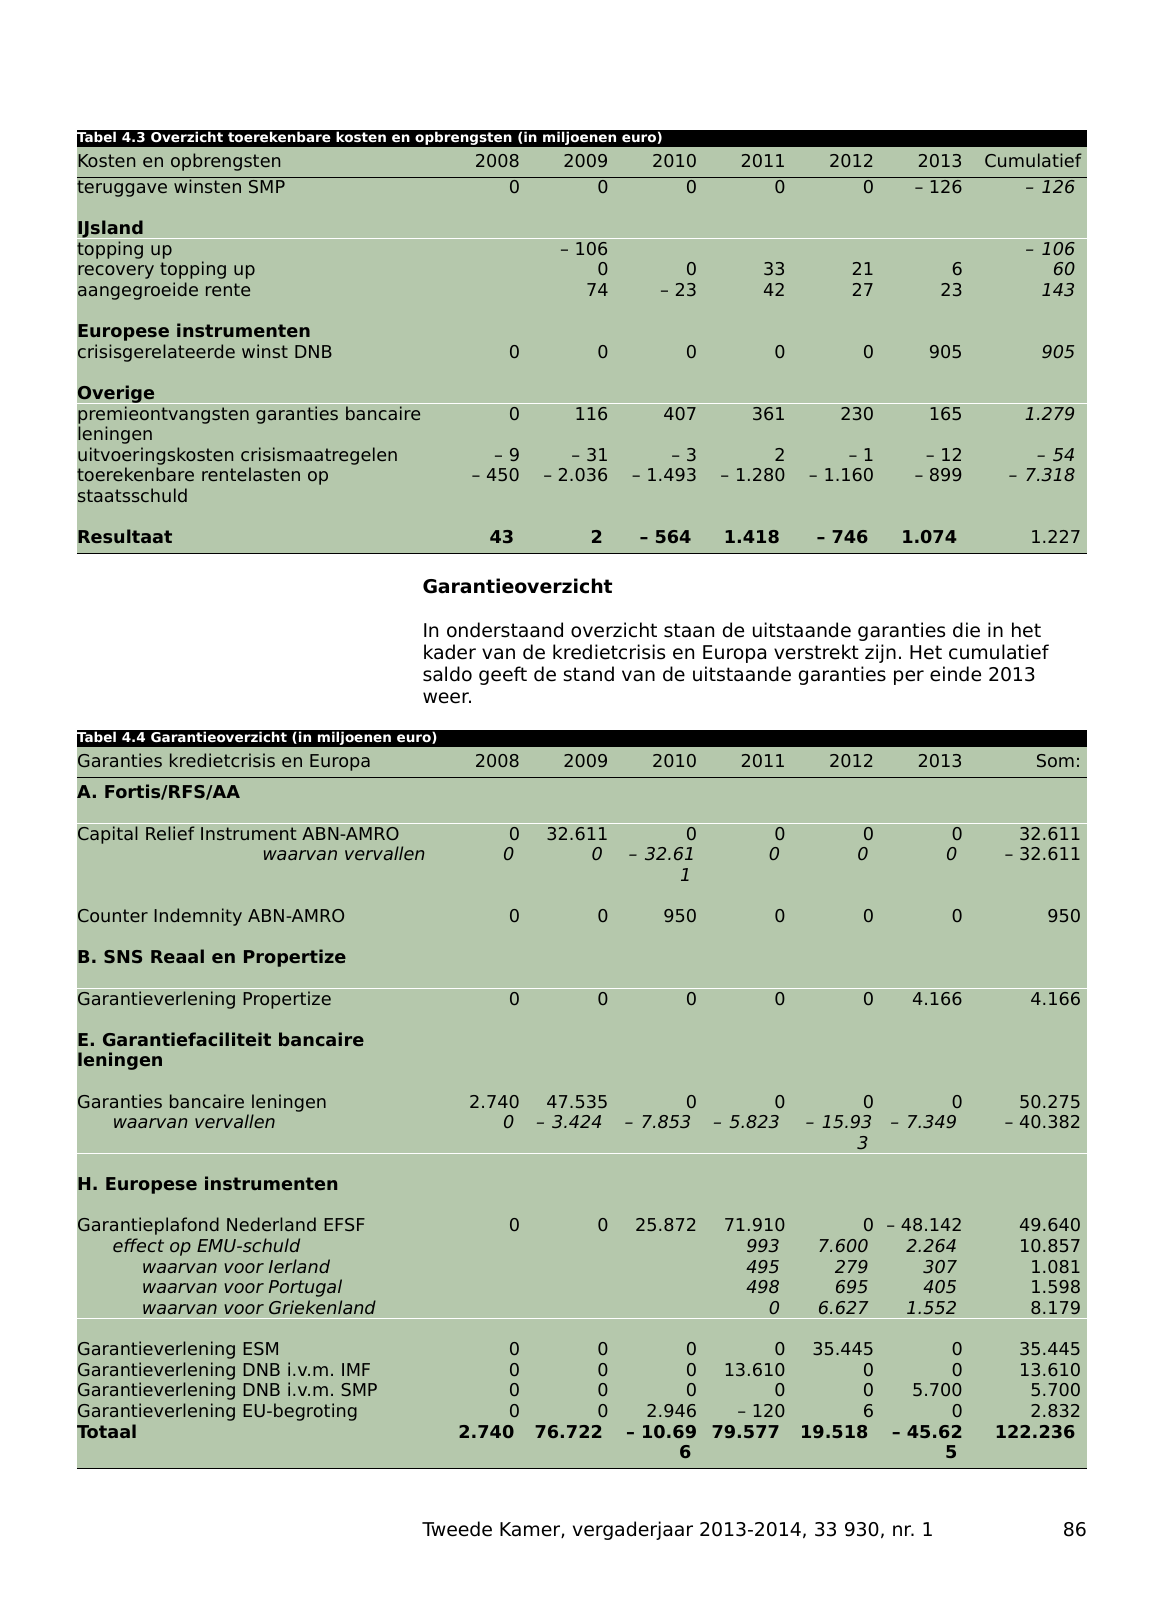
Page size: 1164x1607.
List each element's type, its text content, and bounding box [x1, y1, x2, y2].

table_cell [77, 362, 437, 383]
table_cell [526, 1257, 614, 1277]
table_cell [969, 300, 1087, 321]
table_cell – 3 [614, 445, 703, 465]
table_cell 0 [437, 844, 526, 885]
table_cell [526, 1071, 614, 1092]
table_cell 21 [791, 259, 880, 280]
table_cell 6 [880, 259, 968, 280]
table_cell uitvoeringskosten crisismaatregelen [77, 445, 437, 465]
table_cell [791, 1071, 880, 1092]
table_cell 0 [703, 178, 791, 197]
table_cell 0 [791, 906, 880, 927]
table_cell 122.236 [969, 1422, 1087, 1468]
table_cell Garanties bancaire leningen [77, 1092, 437, 1112]
table_cell aangegroeide rente [77, 280, 437, 300]
table_cell 0 [437, 1401, 526, 1422]
table_cell [614, 1071, 703, 1092]
table_cell 2008 [437, 147, 526, 177]
table_cell waarvan voor Portugal [136, 1277, 437, 1298]
table_cell 0 [437, 989, 526, 1009]
table_cell recovery topping up [77, 259, 437, 280]
table_cell [880, 362, 968, 383]
table_cell – 1 [791, 445, 880, 465]
table_cell [703, 1030, 791, 1071]
table_cell [791, 927, 880, 947]
table_cell [526, 803, 614, 823]
table_cell [880, 885, 968, 906]
table_cell 76.722 [526, 1422, 614, 1468]
table_cell waarvan voor Ierland [136, 1257, 437, 1277]
table_cell 0 [703, 844, 791, 885]
table_cell 0 [614, 1092, 703, 1112]
table_cell [437, 1071, 526, 1092]
table_cell 0 [703, 989, 791, 1009]
table_cell A. Fortis/RFS/AA [77, 778, 437, 803]
table_cell [77, 1257, 136, 1277]
table_cell [614, 1257, 703, 1277]
table_cell 2008 [437, 747, 526, 777]
table_cell [77, 803, 437, 823]
table_cell [526, 1174, 614, 1195]
table_cell [614, 1174, 703, 1195]
table_cell [437, 1236, 526, 1257]
table_cell [437, 259, 526, 280]
table_cell [969, 321, 1087, 342]
table_cell 2013 [880, 747, 968, 777]
table_cell – 126 [880, 178, 968, 197]
table_cell [77, 1154, 437, 1174]
table_cell [526, 362, 614, 383]
table_cell 498 [703, 1277, 791, 1298]
table_cell 0 [614, 259, 703, 280]
table_cell 0 [791, 1215, 880, 1236]
table_cell 0 [526, 906, 614, 927]
table_cell – 48.142 [880, 1215, 968, 1236]
table_cell [614, 1009, 703, 1030]
table_cell [969, 927, 1087, 947]
table_cell 0 [791, 1380, 880, 1401]
table_cell 0 [880, 1339, 968, 1360]
table_cell [791, 1319, 880, 1339]
table_cell [437, 383, 526, 403]
table_cell [437, 803, 526, 823]
table_cell [791, 197, 880, 218]
table_cell [614, 1319, 703, 1339]
table_cell 2009 [526, 147, 614, 177]
table_cell [703, 1319, 791, 1339]
table_cell 0 [526, 989, 614, 1009]
table_cell [703, 507, 791, 527]
table_cell [791, 803, 880, 823]
table_cell 0 [614, 178, 703, 197]
table_cell – 32.611 [614, 844, 703, 885]
table_cell 60 [969, 259, 1087, 280]
table_cell [437, 218, 526, 238]
table_cell 0 [437, 1339, 526, 1360]
table_cell [614, 507, 703, 527]
table_cell 33 [703, 259, 791, 280]
table_cell [437, 1154, 526, 1174]
table_cell [614, 885, 703, 906]
table_cell – 45.625 [880, 1422, 968, 1468]
table_cell [791, 321, 880, 342]
table_cell 32.611 [526, 824, 614, 844]
table_cell [614, 968, 703, 988]
table_cell [437, 927, 526, 947]
table_cell Capital Relief Instrument ABN-AMRO [77, 824, 437, 844]
table_cell 0 [437, 1112, 526, 1153]
table_cell 74 [526, 280, 614, 300]
table_cell [969, 197, 1087, 218]
table_cell – 899 [880, 465, 968, 507]
table_cell effect op EMU-schuld [106, 1236, 437, 1257]
table_cell [880, 321, 968, 342]
table_cell 2.740 [437, 1092, 526, 1112]
table_cell Kosten en opbrengsten [77, 147, 437, 177]
table_cell 1.081 [969, 1257, 1087, 1277]
table_cell [526, 947, 614, 968]
table_cell 905 [880, 342, 968, 362]
table_cell [437, 507, 526, 527]
table_cell 1.598 [969, 1277, 1087, 1298]
table_cell [77, 1195, 437, 1215]
table_cell 0 [703, 906, 791, 927]
table_cell [614, 1195, 703, 1215]
table_cell 0 [526, 844, 614, 885]
table_cell [614, 1236, 703, 1257]
table_cell [437, 280, 526, 300]
table_cell [969, 218, 1087, 238]
table_cell 0 [526, 1380, 614, 1401]
table_cell [526, 1154, 614, 1174]
table_cell B. SNS Reaal en Propertize [77, 947, 437, 968]
table_cell [437, 1298, 526, 1318]
table_cell [703, 300, 791, 321]
table_cell [969, 1195, 1087, 1215]
table_cell [791, 507, 880, 527]
table_cell 2011 [703, 147, 791, 177]
table_cell 4.166 [969, 989, 1087, 1009]
table_cell [880, 947, 968, 968]
table_cell [969, 1319, 1087, 1339]
table_cell 0 [880, 1401, 968, 1422]
table_cell [791, 300, 880, 321]
table_cell 0 [437, 404, 526, 445]
table_cell 0 [791, 844, 880, 885]
table_cell [526, 885, 614, 906]
table_cell 6 [791, 1401, 880, 1422]
table_cell – 5.823 [703, 1112, 791, 1153]
table_cell [614, 1030, 703, 1071]
table_cell 4.166 [880, 989, 968, 1009]
table_cell 0 [437, 1380, 526, 1401]
table_cell 2013 [880, 147, 968, 177]
table_cell 1.418 [703, 527, 791, 553]
table_cell [437, 239, 526, 259]
table_cell 43 [437, 527, 526, 553]
table_cell 0 [614, 1339, 703, 1360]
table_cell 993 [703, 1236, 791, 1257]
table_cell [526, 1319, 614, 1339]
table_cell [880, 218, 968, 238]
table_cell IJsland [77, 218, 437, 238]
table_cell 950 [969, 906, 1087, 927]
table_cell 0 [437, 342, 526, 362]
table_cell 0 [703, 1092, 791, 1112]
table_cell 0 [703, 1298, 791, 1318]
table_cell – 54 [969, 445, 1087, 465]
table_cell [614, 803, 703, 823]
table_cell 695 [791, 1277, 880, 1298]
table_cell – 3.424 [526, 1112, 614, 1153]
table_cell [880, 778, 968, 803]
subtitle Garantieoverzicht [422, 576, 1087, 598]
table_cell waarvan vervallen [106, 1112, 437, 1153]
table_cell [614, 218, 703, 238]
table_cell [614, 239, 703, 259]
table_cell [791, 1154, 880, 1174]
table_cell [437, 321, 526, 342]
table_cell 495 [703, 1257, 791, 1277]
table_cell – 10.696 [614, 1422, 703, 1468]
table_cell [526, 218, 614, 238]
table_cell Som: [969, 747, 1087, 777]
table_cell 19.518 [791, 1422, 880, 1468]
table_cell [77, 300, 437, 321]
table_cell – 120 [703, 1401, 791, 1422]
table_cell 2.264 [880, 1236, 968, 1257]
table_cell [791, 239, 880, 259]
table_cell – 40.382 [969, 1112, 1087, 1153]
table_cell [703, 239, 791, 259]
table_cell [526, 1009, 614, 1030]
table_cell [526, 383, 614, 403]
table_cell [437, 968, 526, 988]
table_cell crisisgerelateerde winst DNB [77, 342, 437, 362]
table_cell [880, 968, 968, 988]
table_cell 0 [791, 1360, 880, 1380]
table_cell – 1.160 [791, 465, 880, 507]
table_cell [791, 362, 880, 383]
table_cell [77, 1112, 106, 1153]
table_cell toerekenbare rentelasten op staatsschuld [77, 465, 437, 507]
table_cell 905 [969, 342, 1087, 362]
table_cell [880, 300, 968, 321]
table_cell 27 [791, 280, 880, 300]
table_cell – 7.853 [614, 1112, 703, 1153]
table_cell [969, 803, 1087, 823]
table_cell [526, 1030, 614, 1071]
table_cell – 9 [437, 445, 526, 465]
table_cell Totaal [77, 1422, 437, 1468]
table_cell 0 [437, 1360, 526, 1380]
table_cell 0 [526, 178, 614, 197]
table_cell [969, 885, 1087, 906]
table_cell 0 [614, 1380, 703, 1401]
table_cell [703, 383, 791, 403]
table_cell [880, 927, 968, 947]
table_cell [437, 1195, 526, 1215]
table_cell 2.946 [614, 1401, 703, 1422]
table_cell 50.275 [969, 1092, 1087, 1112]
table_cell [614, 383, 703, 403]
table_cell 0 [791, 1092, 880, 1112]
table_cell [77, 844, 106, 885]
table_cell [969, 968, 1087, 988]
table_cell 2 [526, 527, 614, 553]
table_cell [880, 1174, 968, 1195]
table_cell [526, 1195, 614, 1215]
table_cell – 7.318 [969, 465, 1087, 507]
table_cell [703, 968, 791, 988]
table_cell [614, 927, 703, 947]
table_cell [437, 1030, 526, 1071]
table_cell 0 [791, 989, 880, 1009]
table_cell 0 [880, 824, 968, 844]
table_cell teruggave winsten SMP [77, 178, 437, 197]
table_cell [77, 1319, 437, 1339]
table_cell 0 [880, 1092, 968, 1112]
table_cell 1.074 [880, 527, 968, 553]
table_cell 10.857 [969, 1236, 1087, 1257]
table_cell [614, 1277, 703, 1298]
table_cell 0 [703, 342, 791, 362]
table_cell [703, 947, 791, 968]
table_cell – 31 [526, 445, 614, 465]
table_cell [77, 927, 437, 947]
table_cell [526, 197, 614, 218]
table_cell – 12 [880, 445, 968, 465]
table_cell 0 [791, 342, 880, 362]
table_cell [791, 218, 880, 238]
table_cell 0 [526, 342, 614, 362]
table_cell 0 [437, 906, 526, 927]
table_cell [437, 1009, 526, 1030]
table_cell – 2.036 [526, 465, 614, 507]
table_cell 0 [703, 1339, 791, 1360]
table_cell 5.700 [969, 1380, 1087, 1401]
table_cell Resultaat [77, 527, 437, 553]
table_cell [614, 947, 703, 968]
table_cell 0 [614, 342, 703, 362]
table_cell [880, 1030, 968, 1071]
table_cell [77, 1236, 106, 1257]
table_cell 47.535 [526, 1092, 614, 1112]
table_cell 7.600 [791, 1236, 880, 1257]
table_cell 1.227 [969, 527, 1087, 553]
table_cell [969, 1174, 1087, 1195]
table_cell [526, 1236, 614, 1257]
table_cell 2.740 [437, 1422, 526, 1468]
table_cell [791, 778, 880, 803]
table_cell 116 [526, 404, 614, 445]
table_cell 23 [880, 280, 968, 300]
table_cell 230 [791, 404, 880, 445]
table_cell [614, 1298, 703, 1318]
table_cell [526, 300, 614, 321]
table_cell Cumulatief [969, 147, 1087, 177]
table_cell [703, 218, 791, 238]
table_cell [880, 1319, 968, 1339]
table_cell [791, 885, 880, 906]
table_cell [437, 362, 526, 383]
table_cell Garanties kredietcrisis en Europa [77, 747, 437, 777]
table_cell 2011 [703, 747, 791, 777]
table_cell [880, 1071, 968, 1092]
table_cell 49.640 [969, 1215, 1087, 1236]
table_cell – 23 [614, 280, 703, 300]
table_cell – 106 [969, 239, 1087, 259]
table_cell [614, 362, 703, 383]
table_cell [791, 1174, 880, 1195]
table_cell [703, 197, 791, 218]
table_cell [703, 362, 791, 383]
table_cell [614, 1154, 703, 1174]
table_cell – 1.493 [614, 465, 703, 507]
table_cell 2010 [614, 747, 703, 777]
table_cell [880, 197, 968, 218]
table_cell [703, 1071, 791, 1092]
table_cell Garantieverlening Propertize [77, 989, 437, 1009]
table_cell – 7.349 [880, 1112, 968, 1153]
table_cell [969, 1030, 1087, 1071]
table_cell H. Europese instrumenten [77, 1174, 437, 1195]
table_cell [614, 321, 703, 342]
table_cell Overige [77, 383, 437, 403]
table_cell [703, 803, 791, 823]
table_cell 307 [880, 1257, 968, 1277]
table_cell [703, 1174, 791, 1195]
table_cell [791, 383, 880, 403]
table_cell 0 [880, 1360, 968, 1380]
table_cell [437, 1257, 526, 1277]
table_cell 42 [703, 280, 791, 300]
table_cell 32.611 [969, 824, 1087, 844]
table_cell Garantieverlening DNB i.v.m. IMF [77, 1360, 437, 1380]
table_cell [437, 1277, 526, 1298]
table_cell 2.832 [969, 1401, 1087, 1422]
table_cell [437, 1174, 526, 1195]
table_cell [526, 778, 614, 803]
table_cell 1.279 [969, 404, 1087, 445]
table_cell 71.910 [703, 1215, 791, 1236]
table_cell 0 [614, 1360, 703, 1380]
table_cell [703, 778, 791, 803]
table_cell [77, 507, 437, 527]
table_cell 405 [880, 1277, 968, 1298]
table_cell [526, 968, 614, 988]
table_cell [880, 1154, 968, 1174]
table_cell [77, 1277, 136, 1298]
table_cell [614, 197, 703, 218]
table_cell E. Garantiefaciliteit bancaire leningen [77, 1030, 437, 1071]
table_cell [703, 885, 791, 906]
table_cell [614, 778, 703, 803]
table_cell [437, 197, 526, 218]
table_cell – 1.280 [703, 465, 791, 507]
table_cell [880, 1195, 968, 1215]
table_cell [969, 362, 1087, 383]
table_cell – 746 [791, 527, 880, 553]
table_cell 5.700 [880, 1380, 968, 1401]
table_cell [969, 1154, 1087, 1174]
table_cell [969, 383, 1087, 403]
table_cell [526, 507, 614, 527]
table_cell [703, 1195, 791, 1215]
table_cell [437, 947, 526, 968]
table_cell 0 [437, 1215, 526, 1236]
table_cell [77, 1071, 437, 1092]
table_cell Garantieverlening ESM [77, 1339, 437, 1360]
table_cell 0 [614, 824, 703, 844]
table_cell Counter Indemnity ABN-AMRO [77, 906, 437, 927]
table_cell 165 [880, 404, 968, 445]
table_cell – 106 [526, 239, 614, 259]
table_cell [880, 383, 968, 403]
table_cell 13.610 [969, 1360, 1087, 1380]
table_cell 0 [703, 1380, 791, 1401]
table_cell 0 [526, 1401, 614, 1422]
table_cell [77, 197, 437, 218]
table_cell 143 [969, 280, 1087, 300]
table_cell 0 [880, 844, 968, 885]
table_cell [969, 778, 1087, 803]
table_cell Garantieplafond Nederland EFSF [77, 1215, 437, 1236]
table_cell 407 [614, 404, 703, 445]
table_cell [791, 1030, 880, 1071]
table_cell [437, 1319, 526, 1339]
table_cell [791, 968, 880, 988]
table_cell [969, 1071, 1087, 1092]
table_cell premieontvangsten garanties bancaire leningen [77, 404, 437, 445]
table_cell [526, 1298, 614, 1318]
table_cell 35.445 [969, 1339, 1087, 1360]
table_cell 2010 [614, 147, 703, 177]
table_cell 0 [880, 906, 968, 927]
table_cell [969, 1009, 1087, 1030]
table_cell [77, 885, 437, 906]
table_cell [791, 1009, 880, 1030]
table_cell [969, 947, 1087, 968]
table_cell [791, 947, 880, 968]
table_cell – 450 [437, 465, 526, 507]
table_cell 0 [614, 989, 703, 1009]
table_cell 2009 [526, 747, 614, 777]
table_cell [703, 1154, 791, 1174]
table_cell [791, 1195, 880, 1215]
table_cell 950 [614, 906, 703, 927]
table_cell 2012 [791, 147, 880, 177]
table_cell Garantieverlening DNB i.v.m. SMP [77, 1380, 437, 1401]
table_cell [880, 239, 968, 259]
table_header Tabel 4.4 Garantieoverzicht (in miljoenen euro) [77, 730, 1087, 746]
table_cell 0 [437, 824, 526, 844]
table_cell [703, 321, 791, 342]
table_cell [437, 778, 526, 803]
table_cell [969, 507, 1087, 527]
table_cell 0 [526, 1339, 614, 1360]
table_cell 25.872 [614, 1215, 703, 1236]
table_cell [880, 803, 968, 823]
table_cell 1.552 [880, 1298, 968, 1318]
table_cell – 126 [969, 178, 1087, 197]
table_cell 35.445 [791, 1339, 880, 1360]
table_cell – 15.933 [791, 1112, 880, 1153]
table_cell 0 [526, 1360, 614, 1380]
table_cell 13.610 [703, 1360, 791, 1380]
table_header Tabel 4.3 Overzicht toerekenbare kosten en opbrengsten (in miljoenen euro) [77, 130, 1087, 146]
table_cell [77, 968, 437, 988]
table_cell 79.577 [703, 1422, 791, 1468]
table_cell [880, 1009, 968, 1030]
table_cell 0 [791, 824, 880, 844]
table_cell 361 [703, 404, 791, 445]
table_cell waarvan voor Griekenland [136, 1298, 437, 1318]
table_cell topping up [77, 239, 437, 259]
table_cell – 32.611 [969, 844, 1087, 885]
table_cell – 564 [614, 527, 703, 553]
table_cell [526, 321, 614, 342]
table_cell 0 [791, 178, 880, 197]
table_cell Garantieverlening EU-begroting [77, 1401, 437, 1422]
table_cell 0 [526, 1215, 614, 1236]
table_cell [526, 1277, 614, 1298]
table_cell 0 [526, 259, 614, 280]
table_cell [77, 1298, 136, 1318]
table_cell [880, 507, 968, 527]
table_cell [77, 1009, 437, 1030]
table_cell [437, 885, 526, 906]
table_cell 0 [703, 824, 791, 844]
table_cell 279 [791, 1257, 880, 1277]
text In onderstaand overzicht staan de uitstaande garanties die in het kader van de kredietcrisis en Europa verstrekt zijn. Het cumulatief saldo geeft de stand van de uitstaande garanties per einde 2013 weer. [422, 620, 1087, 708]
table_cell 8.179 [969, 1298, 1087, 1318]
table_cell waarvan vervallen [106, 844, 437, 885]
table_cell [703, 927, 791, 947]
table_cell 0 [437, 178, 526, 197]
table_cell [437, 300, 526, 321]
table_cell [526, 927, 614, 947]
table_cell 2 [703, 445, 791, 465]
table_cell 6.627 [791, 1298, 880, 1318]
table_cell Europese instrumenten [77, 321, 437, 342]
table_cell 2012 [791, 747, 880, 777]
table_cell [614, 300, 703, 321]
table_cell [703, 1009, 791, 1030]
